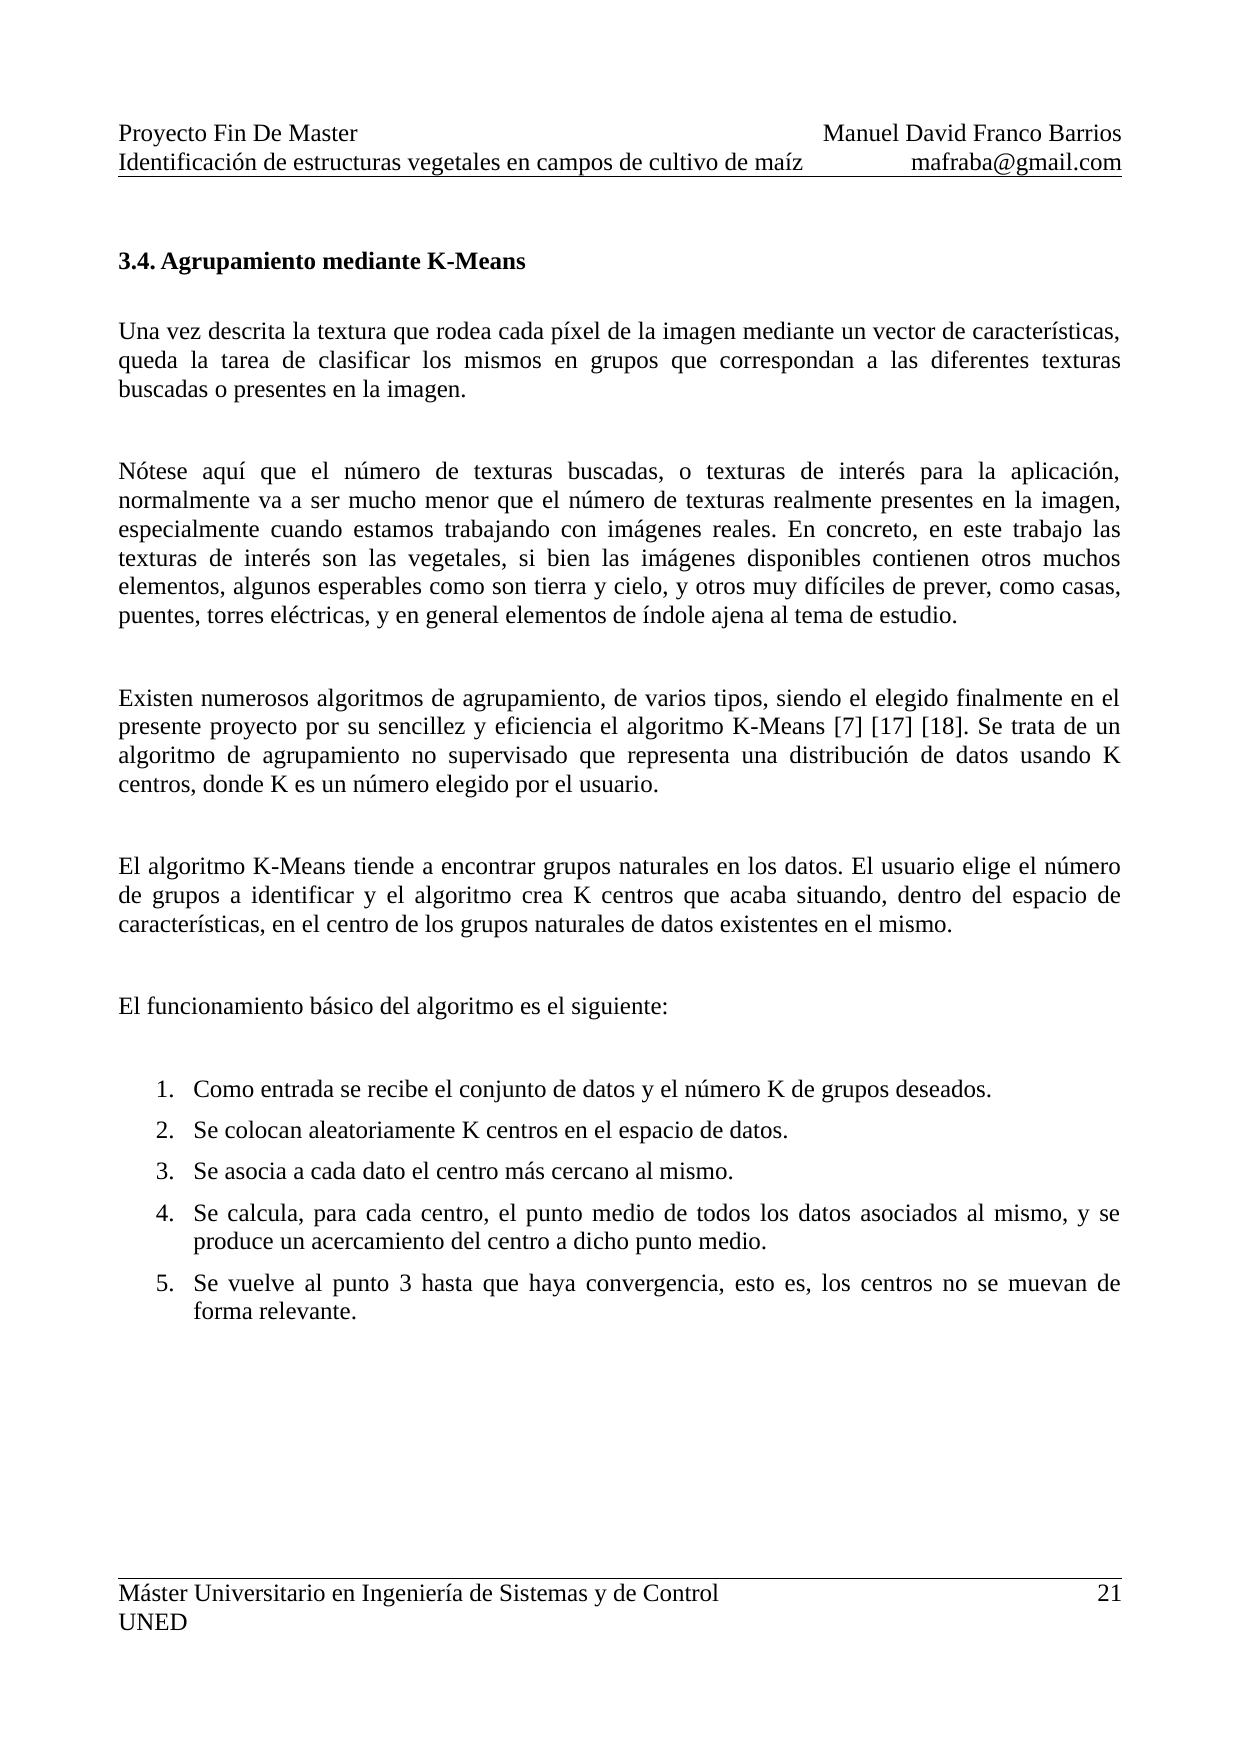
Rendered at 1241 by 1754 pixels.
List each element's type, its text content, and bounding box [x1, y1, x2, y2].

text Una vez descrita la textura que rodea cada píxel de la imagen mediante un vector de características, queda la tarea de clasificar los mismos en grupos que correspondan a las diferentes texturas buscadas o presentes en la imagen. [118, 316, 1122, 403]
list Se vuelve al punto 3 hasta que haya convergencia, esto es, los centros no se muevan de forma relevante. [156, 1268, 1122, 1325]
list Se colocan aleatoriamente K centros en el espacio de datos. [156, 1115, 1122, 1144]
text El funcionamiento básico del algoritmo es el siguiente: [118, 991, 1122, 1020]
list Se calcula, para cada centro, el punto medio de todos los datos asociados al mismo, y se produce un acercamiento del centro a dicho punto medio. [156, 1198, 1122, 1255]
text El algoritmo K-Means tiende a encontrar grupos naturales en los datos. El usuario elige el número de grupos a identificar y el algoritmo crea K centros que acaba situando, dentro del espacio de características, en el centro de los grupos naturales de datos existentes en el mismo. [118, 851, 1122, 938]
list Se asocia a cada dato el centro más cercano al mismo. [156, 1156, 1122, 1185]
text Nótese aquí que el número de texturas buscadas, o texturas de interés para la aplicación, normalmente va a ser mucho menor que el número de texturas realmente presentes en la imagen, especialmente cuando estamos trabajando con imágenes reales. En concreto, en este trabajo las texturas de interés son las vegetales, si bien las imágenes disponibles contienen otros muchos elementos, algunos esperables como son tierra y cielo, y otros muy difíciles de prever, como casas, puentes, torres eléctricas, y en general elementos de índole ajena al tema de estudio. [118, 456, 1122, 629]
text Existen numerosos algoritmos de agrupamiento, de varios tipos, siendo el elegido finalmente en el presente proyecto por su sencillez y eficiencia el algoritmo K-Means [7] [17] [18]. Se trata de un algoritmo de agrupamiento no supervisado que representa una distribución de datos usando K centros, donde K es un número elegido por el usuario. [118, 683, 1122, 798]
subtitle 3.4. Agrupamiento mediante K-Means [118, 246, 1122, 275]
list Como entrada se recibe el conjunto de datos y el número K de grupos deseados. [156, 1074, 1122, 1103]
